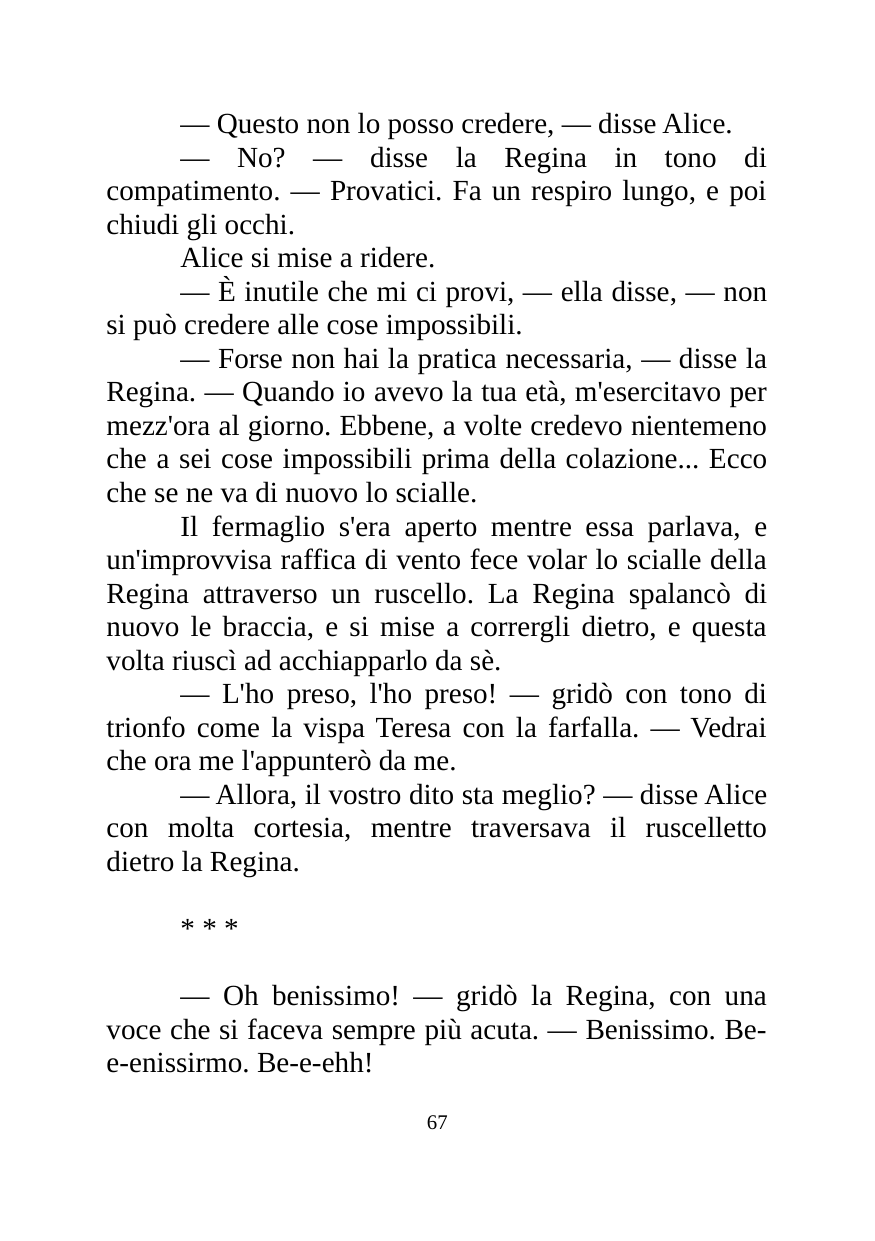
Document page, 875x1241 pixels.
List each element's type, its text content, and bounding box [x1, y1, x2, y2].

text — È inutile che mi ci provi, — ella disse, — non si può credere alle cose impossibili. [106, 274, 768, 341]
text — L'ho preso, l'ho preso! — gridò con tono di trionfo come la vispa Teresa con la farfalla. — Vedrai che ora me l'appunterò da me. [106, 676, 768, 777]
text Il fermaglio s'era aperto mentre essa parlava, e un'improvvisa raffica di vento fece volar lo scialle della Regina attraverso un ruscello. La Regina spalancò di nuovo le braccia, e si mise a corrergli dietro, e questa volta riuscì ad acchiapparlo da sè. [106, 509, 768, 676]
text — No? — disse la Regina in tono di compatimento. — Provatici. Fa un respiro lungo, e poi chiudi gli occhi. [106, 140, 768, 240]
text Alice si mise a ridere. [106, 240, 768, 274]
text — Questo non lo posso credere, — disse Alice. [106, 106, 768, 140]
text — Forse non hai la pratica necessaria, — disse la Regina. — Quando io avevo la tua età, m'esercitavo per mezz'ora al giorno. Ebbene, a volte credevo nientemeno che a sei cose impossibili prima della colazione... Ecco che se ne va di nuovo lo scialle. [106, 341, 768, 509]
text — Oh benissimo! — gridò la Regina, con una voce che si faceva sempre più acuta. — Benissimo. Be-e-enissirmo. Be-e-ehh! [106, 978, 768, 1079]
text — Allora, il vostro dito sta meglio? — disse Alice con molta cortesia, mentre traversava il ruscelletto dietro la Regina. [106, 777, 768, 878]
text * * * [106, 911, 768, 945]
